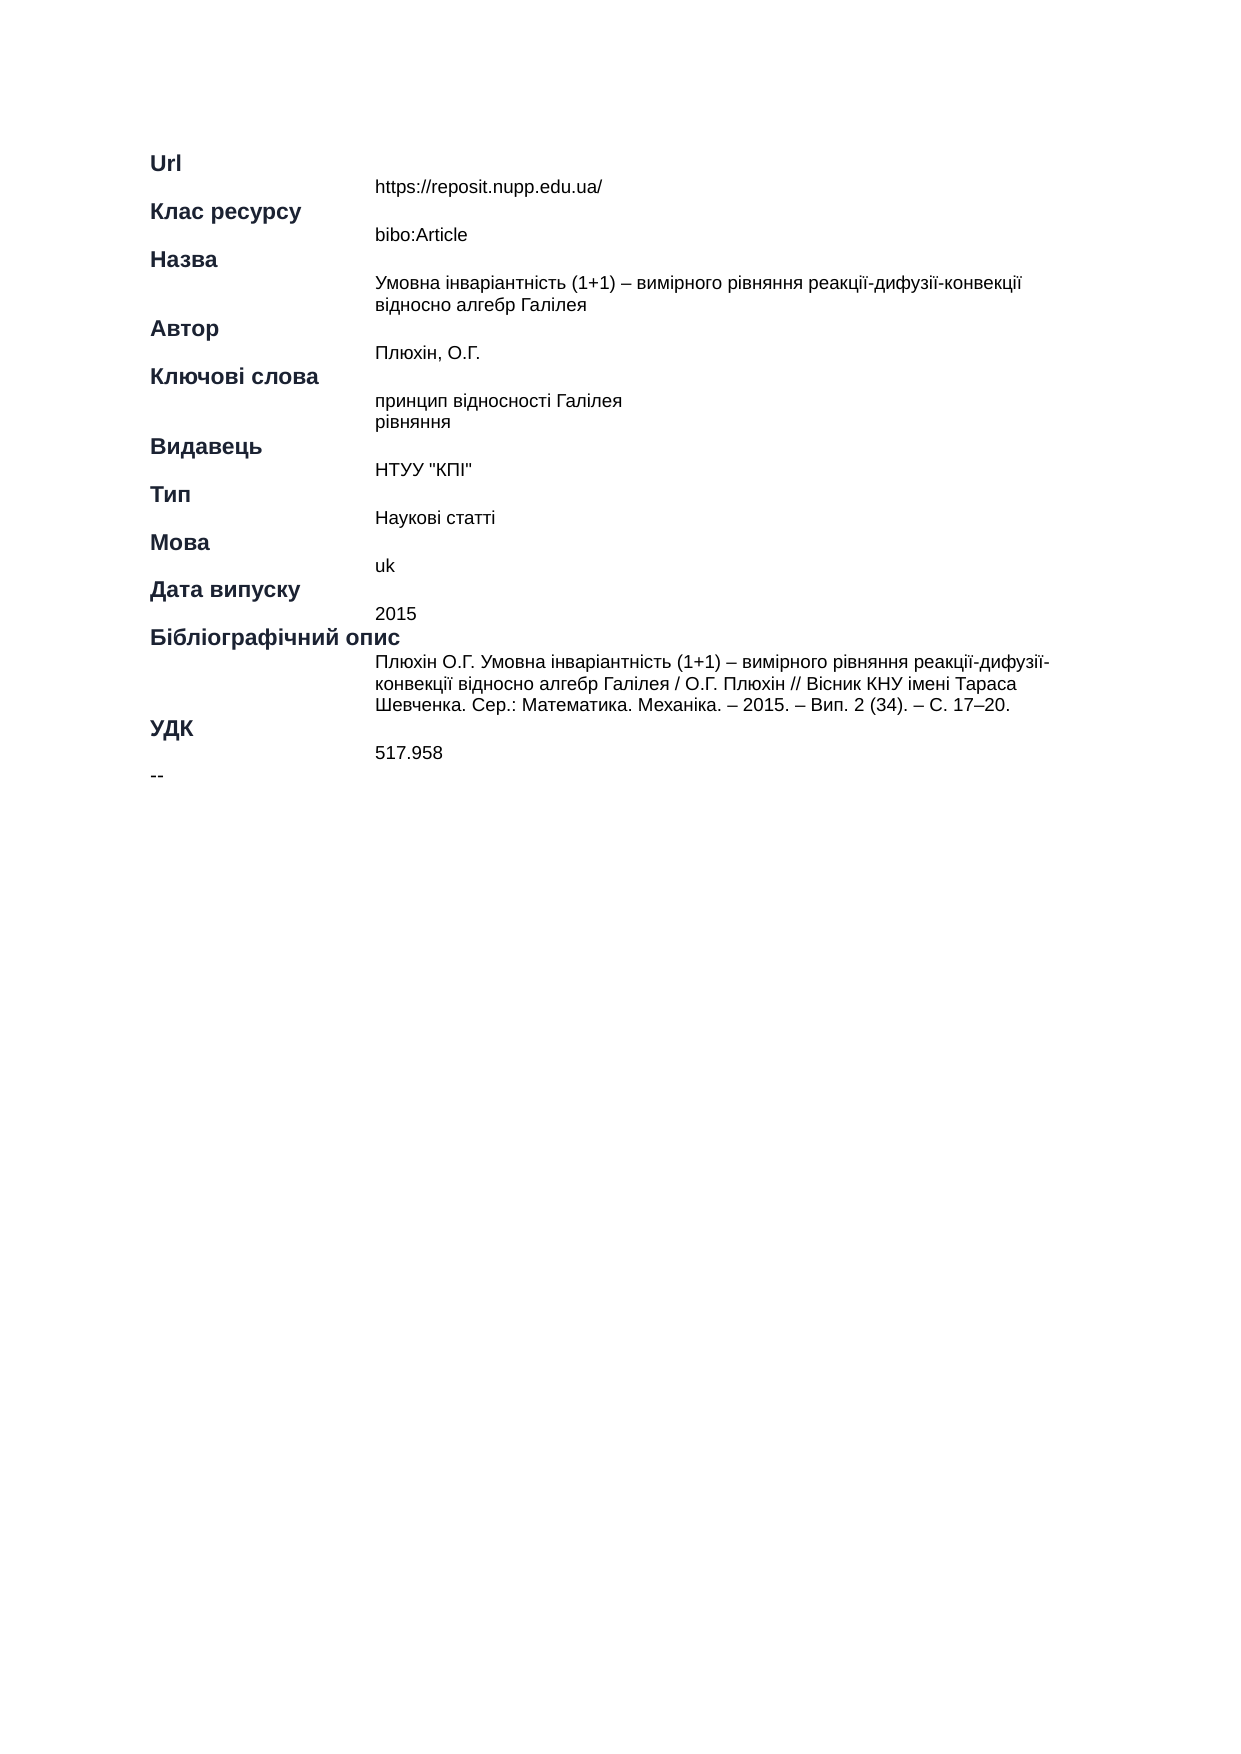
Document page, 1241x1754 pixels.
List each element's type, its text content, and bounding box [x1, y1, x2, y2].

text Мова [150, 528, 1090, 555]
text принцип відносності Галілея [375, 389, 1090, 411]
text НТУУ "КПІ" [375, 459, 1090, 481]
text 2015 [375, 603, 1090, 624]
text Тип [150, 481, 1090, 507]
text Ключові слова [150, 363, 1090, 389]
text Автор [150, 315, 1090, 342]
text https://reposit.nupp.edu.ua/ [375, 176, 1090, 198]
text bibo:Article [375, 224, 1090, 246]
text uk [375, 555, 1090, 576]
text УДК [150, 715, 1090, 742]
text Клас ресурсу [150, 198, 1090, 224]
text Умовна інваріантність (1+1) – вимірного рівняння реакції-дифузії-конвекції відносно алгебр Галілея [375, 272, 1090, 315]
text Плюхін, О.Г. [375, 342, 1090, 363]
text Бібліографічний опис [150, 624, 1090, 651]
text Url [150, 150, 1090, 176]
text Плюхін О.Г. Умовна інваріантність (1+1) – вимірного рівняння реакції-дифузії-конвекції відносно алгебр Галілея / О.Г. Плюхін // Вісник КНУ імені Тараса Шевченка. Сер.: Математика. Механіка. – 2015. – Вип. 2 (34). – С. 17–20. [375, 651, 1090, 715]
text -- [150, 763, 1090, 787]
text Наукові статті [375, 507, 1090, 528]
text Назва [150, 246, 1090, 272]
text рівняння [375, 411, 1090, 433]
text Видавець [150, 433, 1090, 459]
text 517.958 [375, 742, 1090, 763]
text Дата випуску [150, 576, 1090, 603]
